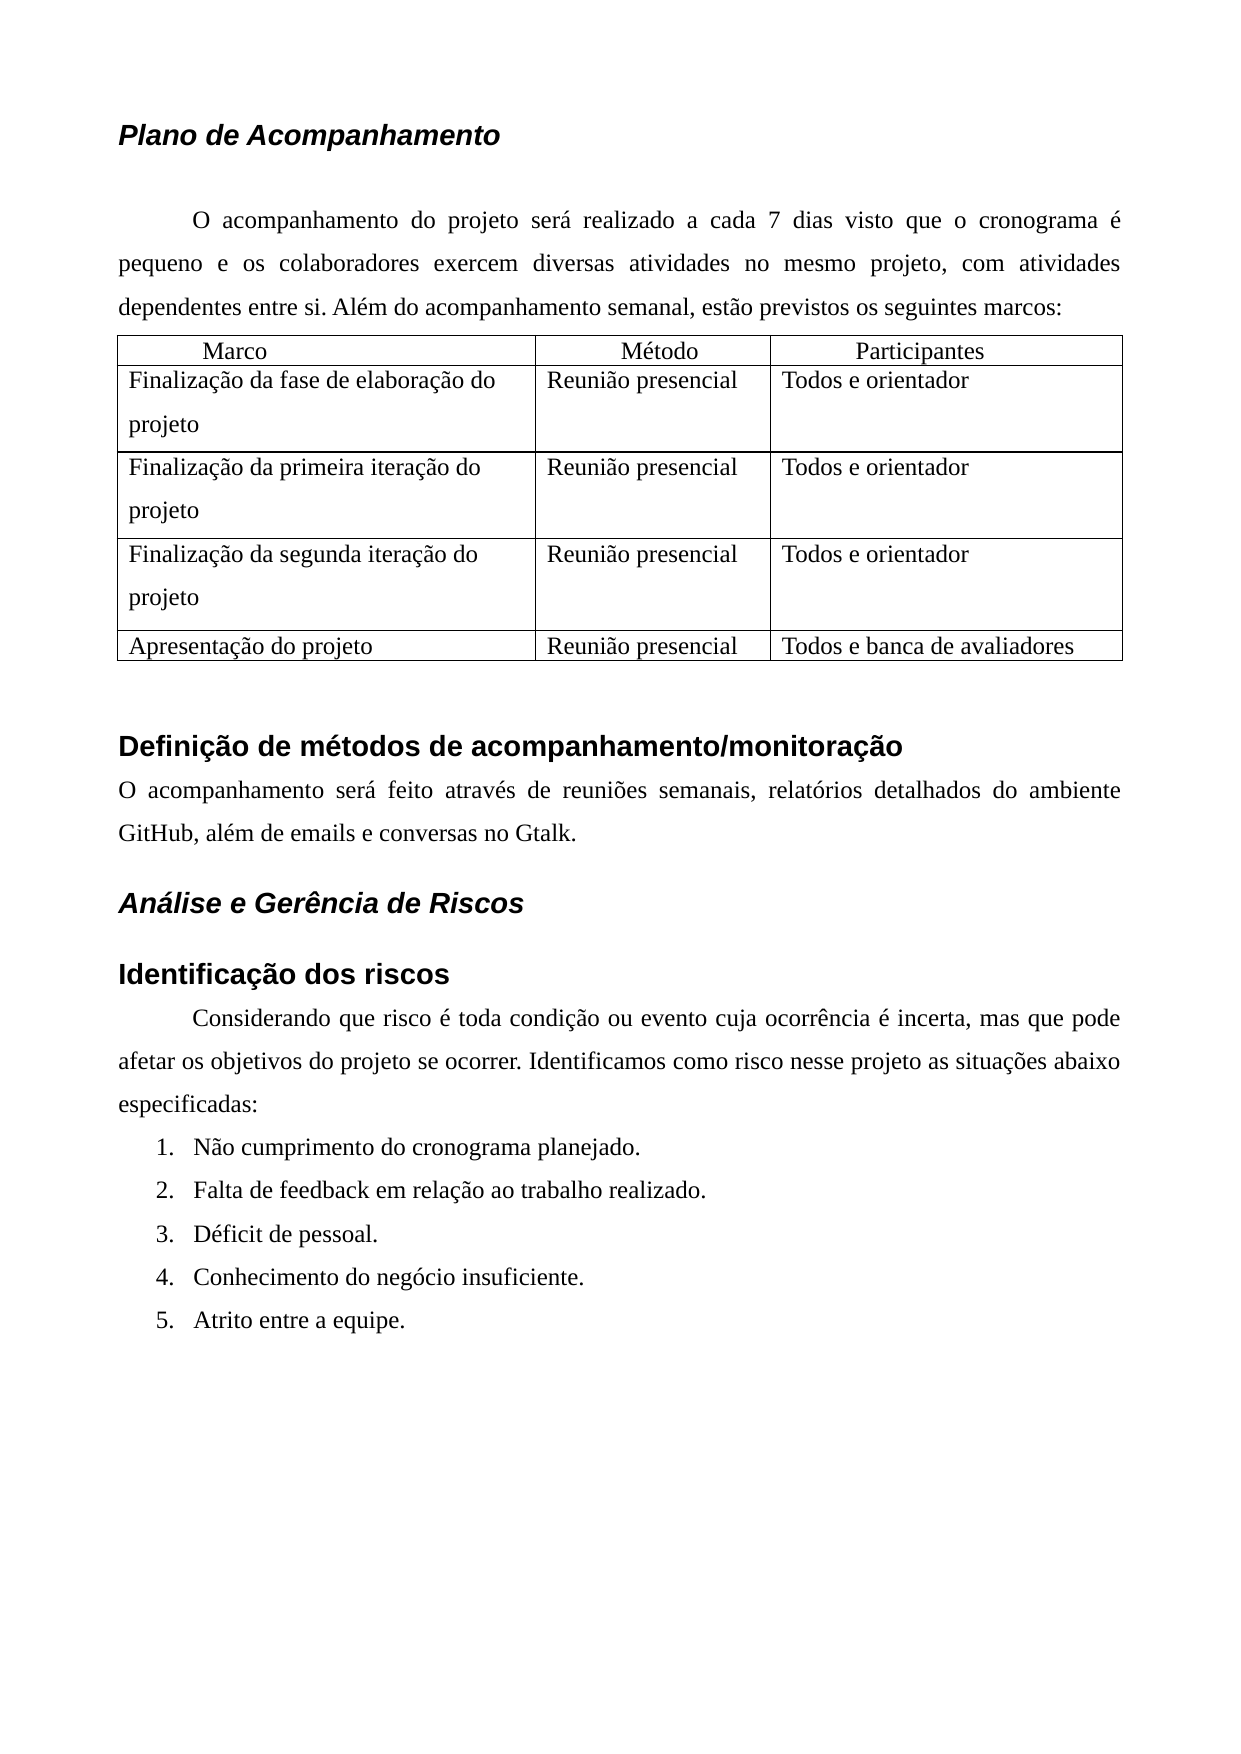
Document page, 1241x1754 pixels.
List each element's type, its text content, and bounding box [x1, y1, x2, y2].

subtitle Análise e Gerência de Riscos [118, 886, 1122, 919]
table_cell Todos e orientador [771, 366, 1122, 451]
subtitle Definição de métodos de acompanhamento/monitoração [118, 729, 1122, 762]
list Atrito entre a equipe. [156, 1305, 1122, 1334]
table_cell Reunião presencial [536, 631, 770, 659]
text O acompanhamento do projeto será realizado a cada 7 dias visto que o cronograma é pequeno e os colaboradores exercem diversas atividades no mesmo projeto, com atividades dependentes entre si. Além do acompanhamento semanal, estão previstos os seguintes marcos: [118, 205, 1122, 320]
subtitle Identificação dos riscos [118, 957, 1122, 991]
table_cell Reunião presencial [536, 366, 770, 451]
table_cell Reunião presencial [536, 539, 770, 630]
list Não cumprimento do cronograma planejado. [156, 1132, 1122, 1161]
text Considerando que risco é toda condição ou evento cuja ocorrência é incerta, mas que pode afetar os objetivos do projeto se ocorrer. Identificamos como risco nesse projeto as situações abaixo especificadas: [118, 1003, 1122, 1118]
text O acompanhamento será feito através de reuniões semanais, relatórios detalhados do ambiente GitHub, além de emails e conversas no Gtalk. [118, 775, 1122, 847]
table_cell Todos e orientador [771, 539, 1122, 630]
list Déficit de pessoal. [156, 1219, 1122, 1247]
table_cell Todos e banca de avaliadores [771, 631, 1122, 659]
table_cell Apresentação do projeto [118, 631, 535, 659]
table_header Participantes [771, 336, 1122, 364]
table_header Método [536, 336, 770, 364]
list Falta de feedback em relação ao trabalho realizado. [156, 1176, 1122, 1204]
table_cell Todos e orientador [771, 453, 1122, 538]
table_cell Finalização da primeira iteração do projeto [118, 453, 535, 538]
table_cell Reunião presencial [536, 453, 770, 538]
table_header Marco [118, 336, 535, 364]
table_cell Finalização da fase de elaboração do projeto [118, 366, 535, 451]
list Conhecimento do negócio insuficiente. [156, 1262, 1122, 1291]
subtitle Plano de Acompanhamento [118, 118, 1122, 152]
table_cell Finalização da segunda iteração do projeto [118, 539, 535, 630]
